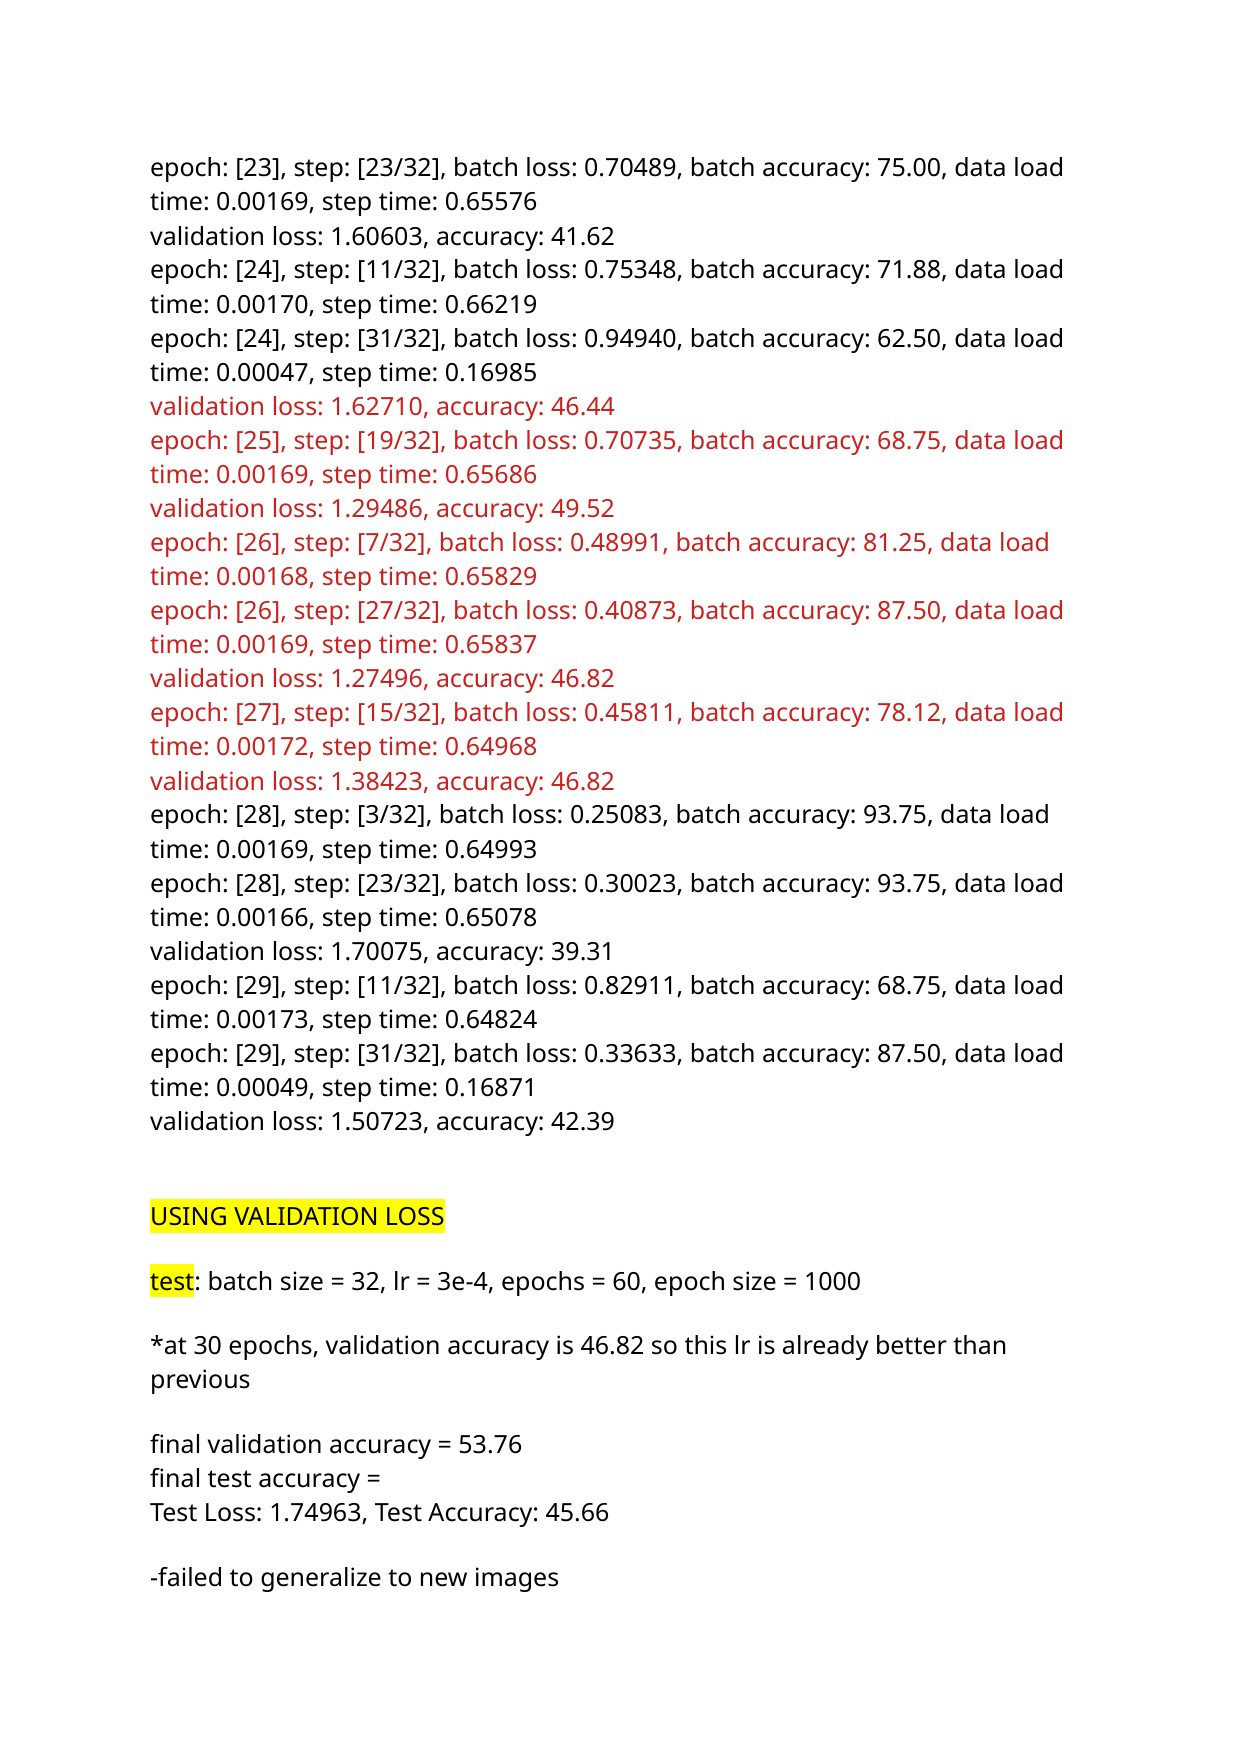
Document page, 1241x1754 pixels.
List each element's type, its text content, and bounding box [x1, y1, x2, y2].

text Test Loss: 1.74963, Test Accuracy: 45.66 [150, 1495, 1090, 1529]
text epoch: [28], step: [3/32], batch loss: 0.25083, batch accuracy: 93.75, data load time: 0.00169, step time: 0.64993 [150, 797, 1090, 865]
text validation loss: 1.29486, accuracy: 49.52 [150, 491, 1090, 525]
text epoch: [29], step: [11/32], batch loss: 0.82911, batch accuracy: 68.75, data load time: 0.00173, step time: 0.64824 [150, 967, 1090, 1036]
text epoch: [29], step: [31/32], batch loss: 0.33633, batch accuracy: 87.50, data load time: 0.00049, step time: 0.16871 [150, 1036, 1090, 1104]
text epoch: [24], step: [31/32], batch loss: 0.94940, batch accuracy: 62.50, data load time: 0.00047, step time: 0.16985 [150, 320, 1090, 388]
text test: batch size = 32, lr = 3e-4, epochs = 60, epoch size = 1000 [150, 1263, 1090, 1297]
text validation loss: 1.62710, accuracy: 46.44 [150, 388, 1090, 422]
text validation loss: 1.70075, accuracy: 39.31 [150, 933, 1090, 967]
text validation loss: 1.50723, accuracy: 42.39 [150, 1104, 1090, 1138]
text epoch: [24], step: [11/32], batch loss: 0.75348, batch accuracy: 71.88, data load time: 0.00170, step time: 0.66219 [150, 252, 1090, 320]
text validation loss: 1.38423, accuracy: 46.82 [150, 763, 1090, 797]
text validation loss: 1.27496, accuracy: 46.82 [150, 661, 1090, 695]
text epoch: [27], step: [15/32], batch loss: 0.45811, batch accuracy: 78.12, data load time: 0.00172, step time: 0.64968 [150, 695, 1090, 763]
text epoch: [26], step: [7/32], batch loss: 0.48991, batch accuracy: 81.25, data load time: 0.00168, step time: 0.65829 [150, 525, 1090, 593]
text epoch: [26], step: [27/32], batch loss: 0.40873, batch accuracy: 87.50, data load time: 0.00169, step time: 0.65837 [150, 593, 1090, 661]
text epoch: [28], step: [23/32], batch loss: 0.30023, batch accuracy: 93.75, data load time: 0.00166, step time: 0.65078 [150, 865, 1090, 933]
text -failed to generalize to new images [150, 1559, 1090, 1593]
text final validation accuracy = 53.76 [150, 1427, 1090, 1461]
text USING VALIDATION LOSS [150, 1199, 1090, 1233]
text *at 30 epochs, validation accuracy is 46.82 so this lr is already better than previous [150, 1328, 1090, 1396]
text epoch: [23], step: [23/32], batch loss: 0.70489, batch accuracy: 75.00, data load time: 0.00169, step time: 0.65576 [150, 150, 1090, 218]
text validation loss: 1.60603, accuracy: 41.62 [150, 218, 1090, 252]
text epoch: [25], step: [19/32], batch loss: 0.70735, batch accuracy: 68.75, data load time: 0.00169, step time: 0.65686 [150, 422, 1090, 491]
text final test accuracy = [150, 1461, 1090, 1495]
